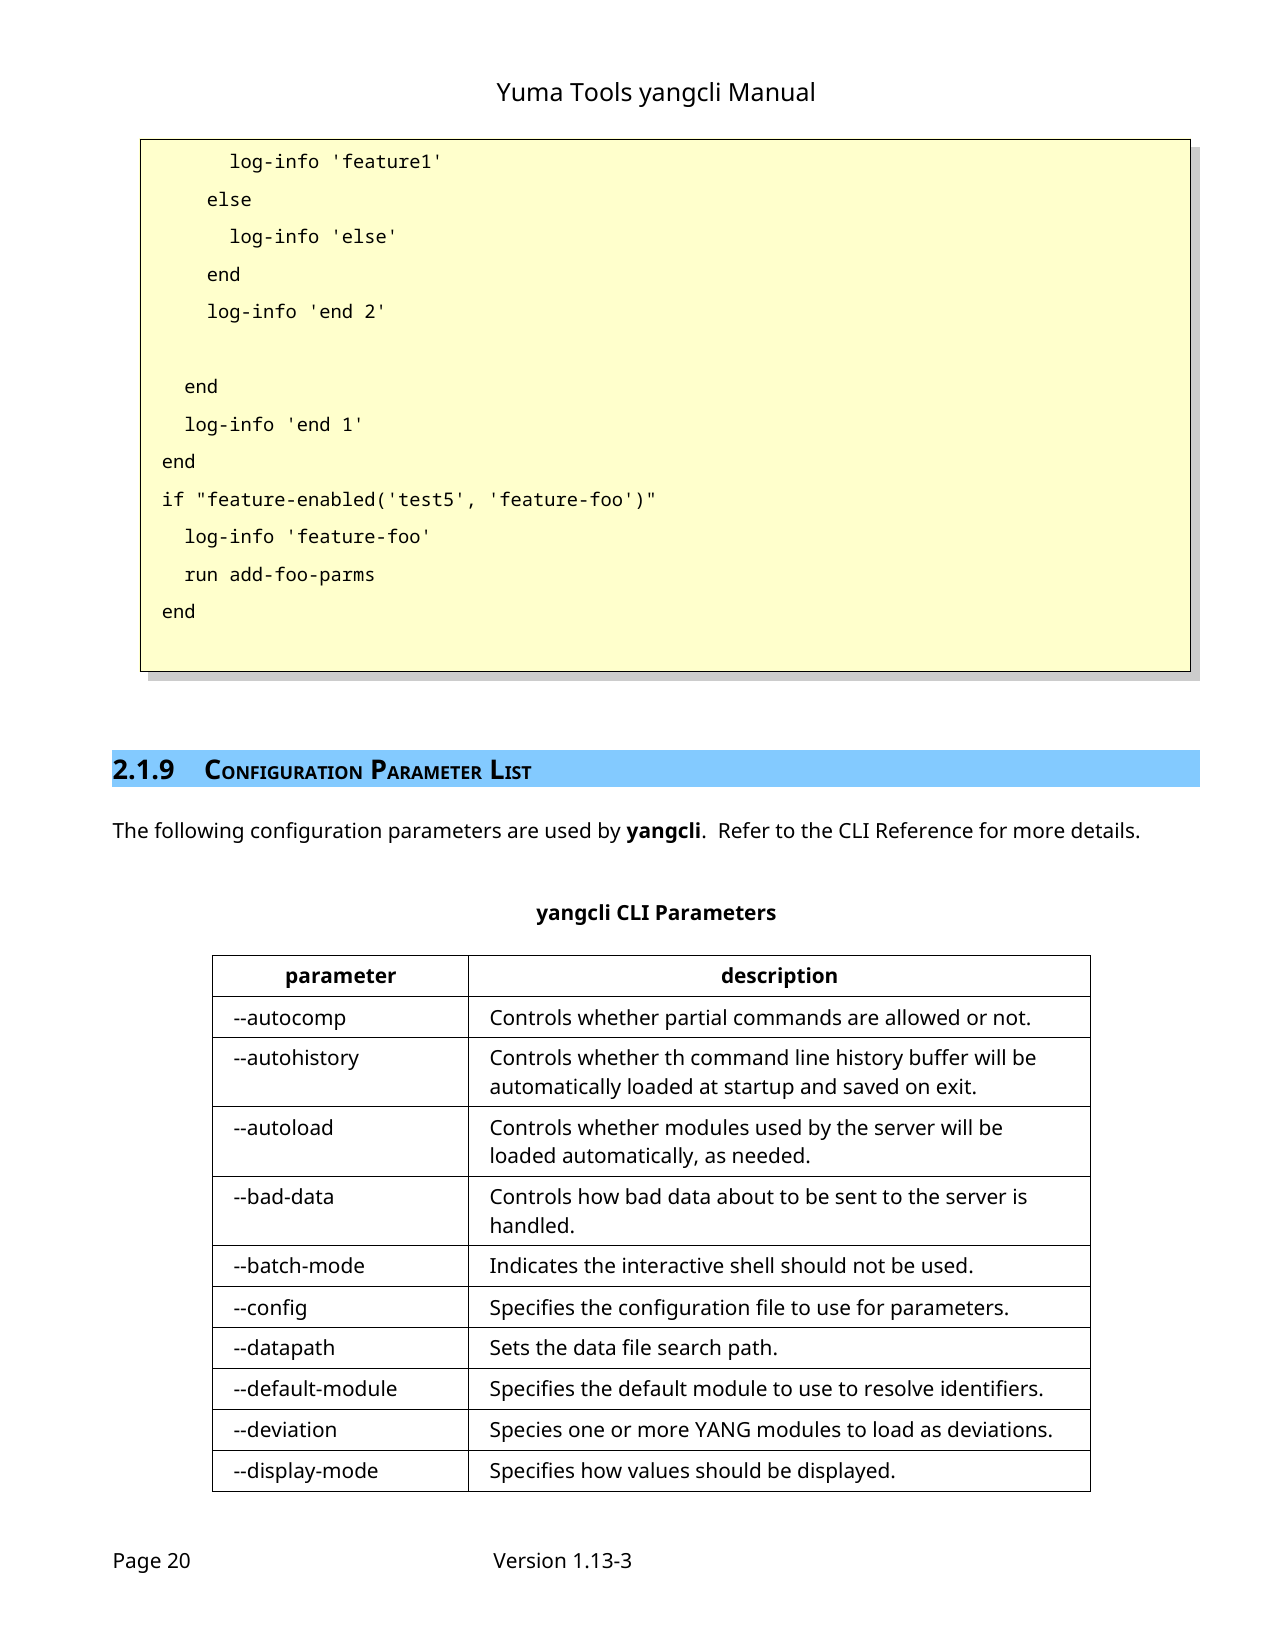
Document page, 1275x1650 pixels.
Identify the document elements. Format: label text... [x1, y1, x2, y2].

table_header parameter [213, 956, 468, 996]
text run add-foo-parms [141, 551, 1190, 587]
table_cell --bad-data [213, 1177, 468, 1245]
table_cell Specifies how values should be displayed. [469, 1451, 1090, 1491]
table_cell Controls whether th command line history buffer will be automatically loaded at startup and saved on exit. [469, 1038, 1090, 1106]
table_cell Species one or more YANG modules to load as deviations. [469, 1410, 1090, 1449]
table_cell --batch-mode [213, 1246, 468, 1286]
text end [141, 363, 1190, 399]
table_cell Specifies the default module to use to resolve identifiers. [469, 1369, 1090, 1409]
table_cell --config [213, 1287, 468, 1327]
table_cell --autocomp [213, 997, 468, 1037]
text log-info 'feature1' [141, 140, 1190, 174]
table_cell Indicates the interactive shell should not be used. [469, 1246, 1090, 1286]
table_cell --deviation [213, 1410, 468, 1449]
subtitle yangcli CLI Parameters [127, 898, 1185, 926]
text end [141, 588, 1190, 624]
table_cell --autoload [213, 1107, 468, 1176]
table_cell --default-module [213, 1369, 468, 1409]
subtitle Configuration Parameter List [112, 750, 1200, 787]
text log-info 'end 2' [141, 288, 1190, 324]
text end [141, 251, 1190, 287]
text else [141, 176, 1190, 212]
table_cell Controls whether partial commands are allowed or not. [469, 997, 1090, 1037]
text if "feature-enabled('test5', 'feature-foo')" [141, 476, 1190, 512]
text log-info 'end 1' [141, 401, 1190, 437]
text log-info 'else' [141, 213, 1190, 249]
table_cell Controls how bad data about to be sent to the server is handled. [469, 1177, 1090, 1245]
table_cell Sets the data file search path. [469, 1328, 1090, 1368]
text end [141, 438, 1190, 474]
table_cell Specifies the configuration file to use for parameters. [469, 1287, 1090, 1327]
table_cell Controls whether modules used by the server will be loaded automatically, as needed. [469, 1107, 1090, 1176]
table_cell --display-mode [213, 1451, 468, 1491]
table_cell --datapath [213, 1328, 468, 1368]
text log-info 'feature-foo' [141, 513, 1190, 549]
table_header description [469, 956, 1090, 996]
table_cell --autohistory [213, 1038, 468, 1106]
text The following configuration parameters are used by yangcli. Refer to the CLI Reference for more details. [112, 816, 1200, 844]
